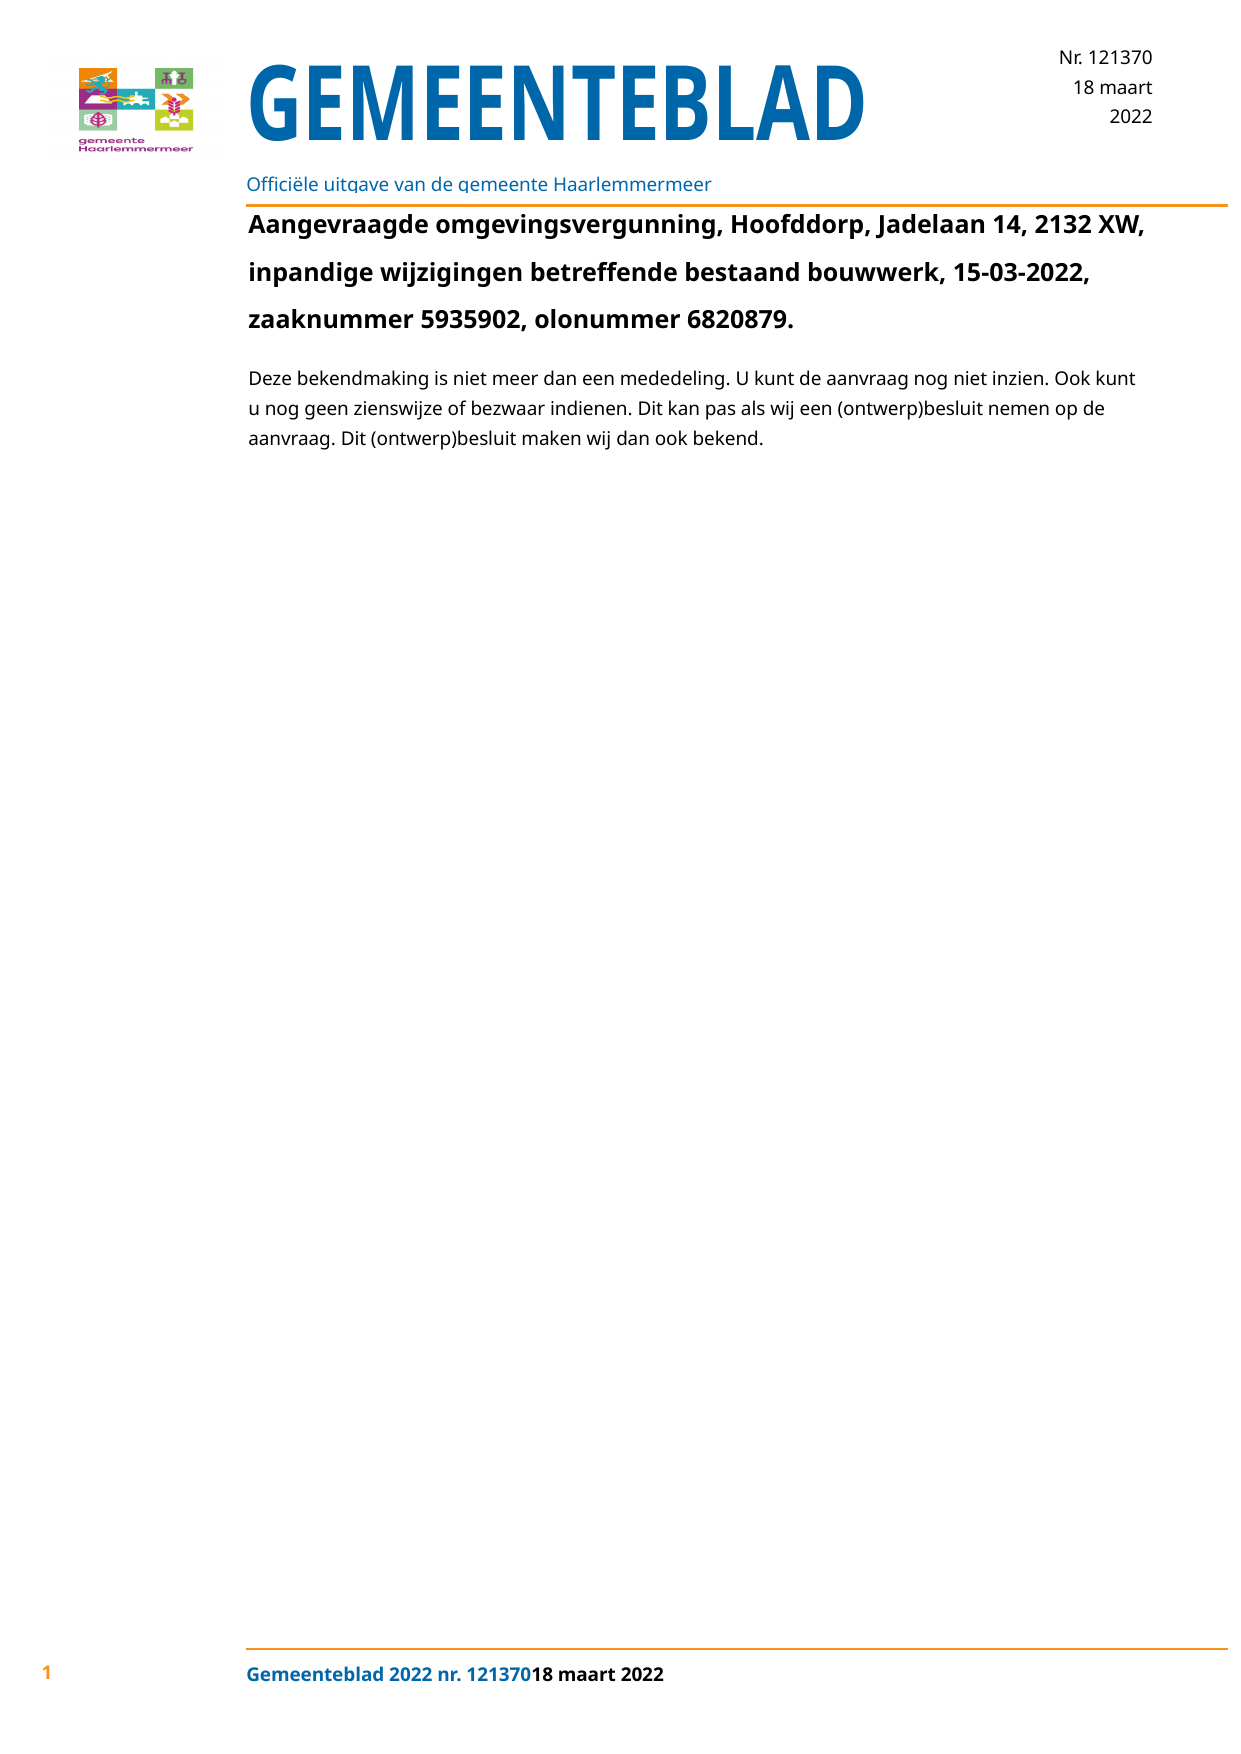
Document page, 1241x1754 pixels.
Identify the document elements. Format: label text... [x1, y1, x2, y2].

text Aangevraagde omgevingsvergunning, Hoofddorp, Jadelaan 14, 2132 XW, inpandige wijzigingen betreffende bestaand bouwwerk, 15-03-2022, zaaknummer 5935902, olonummer 6820879. [248, 207, 1152, 336]
text Deze bekendmaking is niet meer dan een mededeling. U kunt de aanvraag nog niet inzien. Ook kunt u nog geen zienswijze of bezwaar indienen. Dit kan pas als wij een (ontwerp)besluit nemen op de aanvraag. Dit (ontwerp)besluit maken wij dan ook bekend. [248, 366, 1152, 450]
picture [41, 47, 231, 172]
